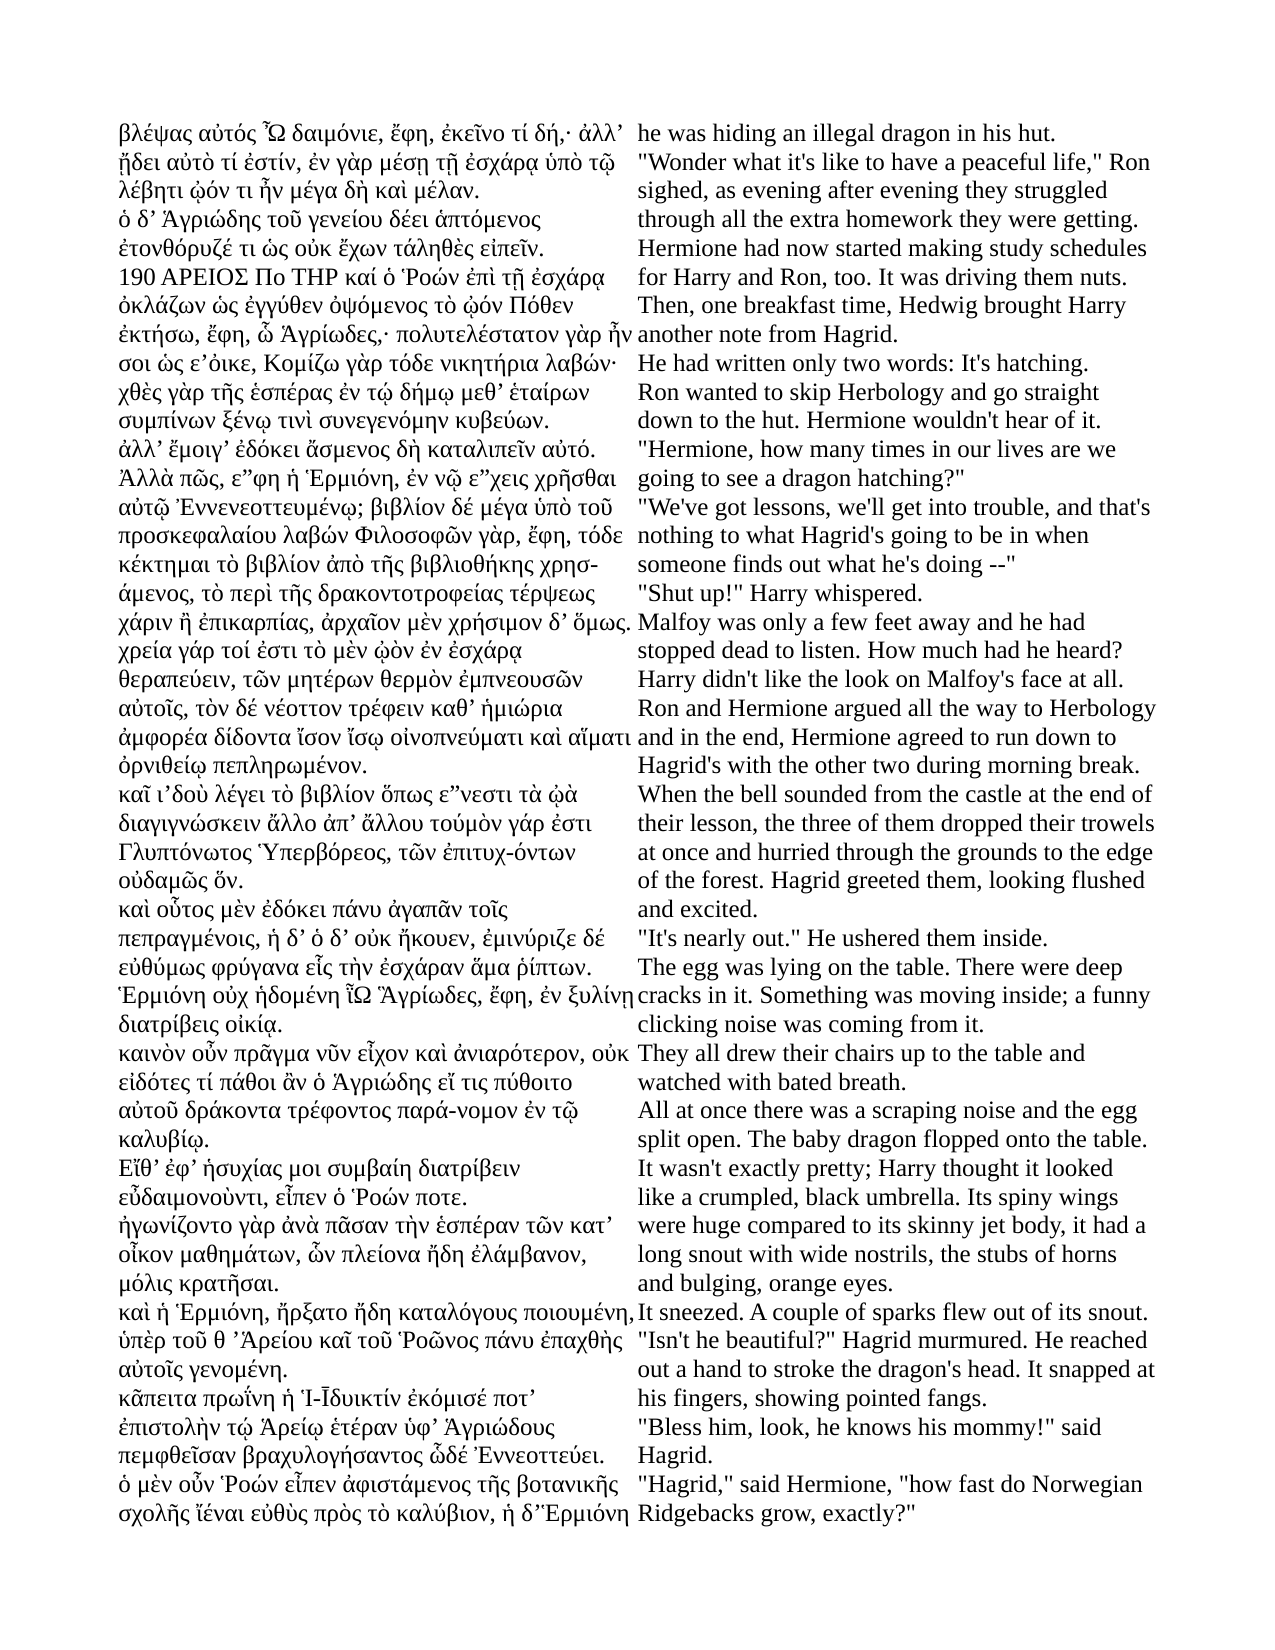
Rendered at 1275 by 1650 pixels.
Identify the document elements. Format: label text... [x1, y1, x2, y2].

table_cell he was hiding an illegal dragon in his hut. "Wonder what it's like to have a peaceful life," Ron sighed, as evening after evening they struggled through all the extra homework they were getting. Hermione had now started making study schedules for Harry and Ron, too. It was driving them nuts. Then, one breakfast time, Hedwig brought Harry another note from Hagrid. He had written only two words: It's hatching. Ron wanted to skip Herbology and go straight down to the hut. Hermione wouldn't hear of it. "Hermione, how many times in our lives are we going to see a dragon hatching?" "We've got lessons, we'll get into trouble, and that's nothing to what Hagrid's going to be in when someone finds out what he's doing --" "Shut up!" Harry whispered. Malfoy was only a few feet away and he had stopped dead to listen. How much had he heard? Harry didn't like the look on Malfoy's face at all. Ron and Hermione argued all the way to Herbology and in the end, Hermione agreed to run down to Hagrid's with the other two during morning break. When the bell sounded from the castle at the end of their lesson, the three of them dropped their trowels at once and hurried through the grounds to the edge of the forest. Hagrid greeted them, looking flushed and excited. "It's nearly out." He ushered them inside. The egg was lying on the table. There were deep cracks in it. Something was moving inside; a funny clicking noise was coming from it. They all drew their chairs up to the table and watched with bated breath. All at once there was a scraping noise and the egg split open. The baby dragon flopped onto the table. It wasn't exactly pretty; Harry thought it looked like a crumpled, black umbrella. Its spiny wings were huge compared to its skinny jet body, it had a long snout with wide nostrils, the stubs of horns and bulging, orange eyes. It sneezed. A couple of sparks flew out of its snout. "Isn't he beautiful?" Hagrid murmured. He reached out a hand to stroke the dragon's head. It snapped at his fingers, showing pointed fangs. "Bless him, look, he knows his mommy!" said Hagrid. "Hagrid," said Hermione, "how fast do Norwegian Ridgebacks grow, exactly?" [638, 118, 1157, 1527]
table_cell βλέψας αὐτός Ὦ δαιμόνιε, ἔφη, ἐκεῖνο τί δή,· ἀλλ’ ᾔδει αὐτὸ τί ἐστίν, ἐν γὰρ μέσῃ τῇ ἐσχάρᾳ ὑπὸ τῷ λέβητι ᾠόν τι ἦν μέγα δὴ καὶ μέλαν. ὁ δ’ Ἁγριώδης τοῦ γενείου δέει ἁπτόμενος ἐτονθόρυζέ τι ὡς οὐκ ἔχων τάληθὲς εἰπεῖν. 190 ΑΡΕΙΟΣ Πο ΤΗΡ καί ὁ Ῥοών ἐπὶ τῇ ἐσχάρᾳ ὀκλάζων ὡς ἐγγύθεν ὀψόμενος τὸ ᾠόν Πόθεν ἐκτήσω, ἔφη, ὧ Ἁγρίωδες,· πολυτελέστατον γὰρ ἦν σοι ὡς ε’ὀικε, Κομίζω γὰρ τόδε νικητήρια λαβών· χθὲς γὰρ τῆς ἑσπέρας ἐν τῴ δήμῳ μεθ’ ἑταίρων συμπίνων ξένῳ τινὶ συνεγενόμην κυβεύων. ἀλλ’ ἔμοιγ’ ἐδόκει ἄσμενος δὴ καταλιπεῖν αὐτό. Ἀλλὰ πῶς, ε”φη ἡ Ἑρμιόνη, ἐν νῷ ε”χεις χρῆσθαι αὐτῷ Ἐννενεοττευμένῳ; βιβλίον δέ μέγα ὑπὸ τοῦ προσκεφαλαίου λαβών Φιλοσοφῶν γὰρ, ἔφη, τόδε κέκτημαι τὸ βιβλίον ἀπὸ τῆς βιβλιοθήκης χρησ-άμενος, τὸ περὶ τῆς δρακοντοτροφείας τέρψεως χάριν ἢ ἐπικαρπίας, ἀρχαῖον μὲν χρήσιμον δ’ ὅμως. χρεία γάρ τοί ἐστι τὸ μὲν ᾠὸν ἐν ἐσχάρᾳ θεραπεύειν, τῶν μητέρων θερμὸν ἐμπνεουσῶν αὐτοῖς, τὸν δέ νέοττον τρέφειν καθ’ ἡμιώρια ἀμφορέα δίδοντα ἴσον ἴσῳ οἰνοπνεύματι καὶ αἵματι ὀρνιθείῳ πεπληρωμένον. καῖ ι’δοὺ λέγει τὸ βιβλίον ὅπως ε”νεστι τὰ ᾠὰ διαγιγνώσκειν ἄλλο ἀπ’ ἄλλου τούμὸν γάρ ἐστι Γλυπτόνωτος Ὑπερβόρεος, τῶν ἐπιτυχ-όντων οὐδαμῶς ὅν. καὶ οὗτος μὲν ἐδόκει πάνυ ἀγαπᾶν τοῖς πεπραγμένοις, ἡ δ’ ὁ δ’ οὐκ ἤκουεν, ἐμινύριζε δέ εὐθύμως φρύγανα εἷς τὴν ἐσχάραν ἅμα ῥίπτων. Ἑρμιόνη οὐχ ἡδομένη ῗΩ Ἃγρίωδες, ἔφη, ἐν ξυλίνῃ διατρίβεις οἰκίᾳ. καινὸν οὖν πρᾶγμα νῦν εἶχον καὶ ἀνιαρότερον, οὐκ εἰδότες τί πάθοι ἂν ὁ Ἁγριώδης εἴ τις πύθοιτο αὐτοῦ δράκοντα τρέφοντος παρά-νομον ἐν τῷ καλυβίῳ. Εἴθ’ ἐφ’ ἡσυχίας μοι συμβαίη διατρίβειν εὖδαιμονοὺντι, εἶπεν ὁ Ῥοών ποτε. ἠγωνίζοντο γὰρ ἀνὰ πᾶσαν τὴν ἑσπέραν τῶν κατ’ οἶκον μαθημάτων, ὧν πλείονα ἤδη ἐλάμβανον, μόλις κρατῆσαι. καὶ ἡ Ἑρμιόνη, ἤρξατο ἤδη καταλόγους ποιουμένη, ὑπὲρ τοῦ θ ’Ἁρείου καῖ τοῦ Ῥοῶνος πάνυ ἐπαχθὴς αὐτοῖς γενομένη. κᾶπειτα πρωΐνη ἡ Ἱ-Ῑδυικτίν ἐκόμισέ ποτ’ ἐπιστολὴν τῴ Ἁρείῳ ἑτέραν ὑφ’ Ἁγριώδους πεμφθεῖσαν βραχυλογήσαντος ὧδέ Ἐννεοττεύει. ὁ μὲν οὖν Ῥοών εἶπεν ἀφιστάμενος τῆς βοτανικῆς σχολῆς ἴέναι εὐθὺς πρὸς τὸ καλύβιον, ἡ δ’Ἑρμιόνη [118, 118, 637, 1527]
